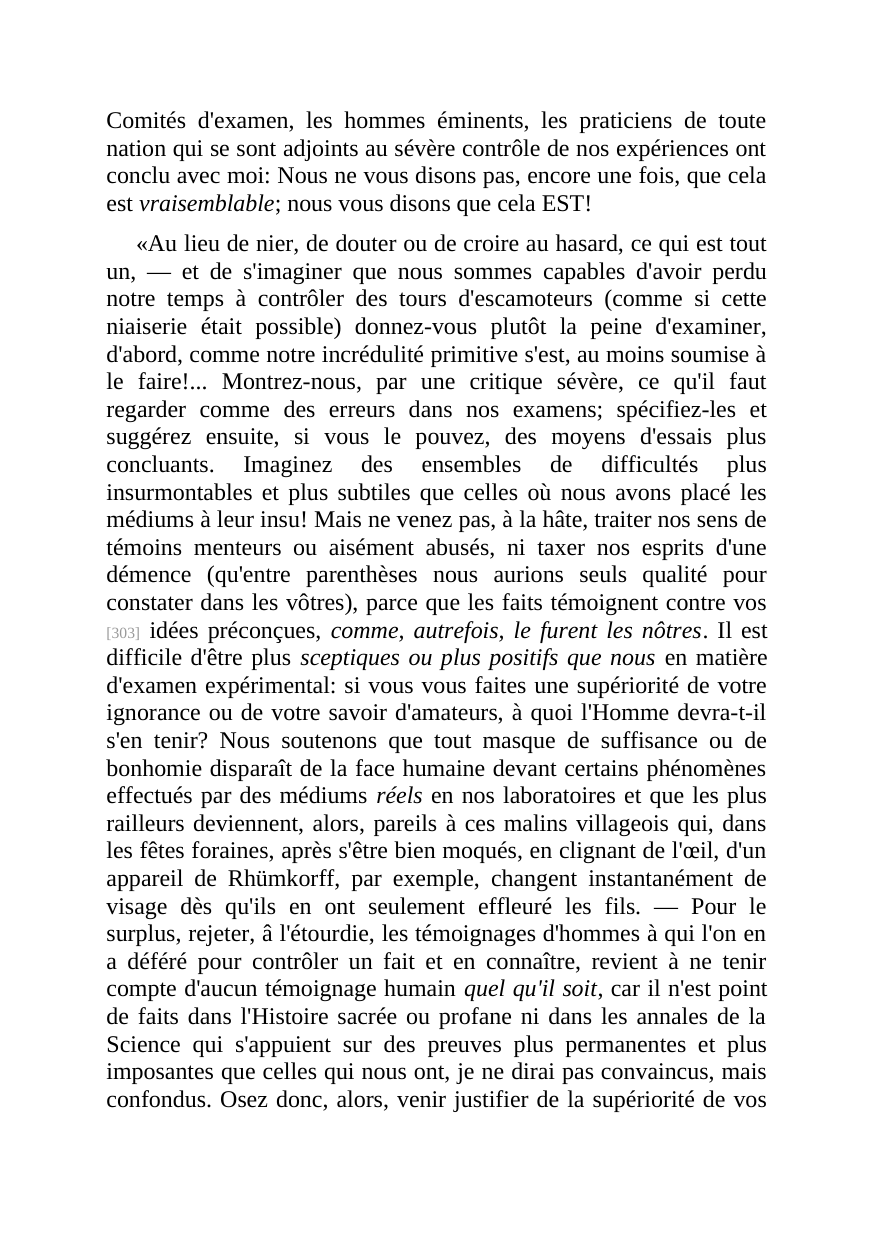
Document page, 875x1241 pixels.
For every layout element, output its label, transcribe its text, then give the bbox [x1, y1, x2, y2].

text Comités d'examen, les hommes éminents, les praticiens de toute nation qui se sont adjoints au sévère contrôle de nos expériences ont conclu avec moi: Nous ne vous disons pas, encore une fois, que cela est vraisemblable; nous vous disons que cela EST! [106, 106, 768, 217]
text «Au lieu de nier, de douter ou de croire au hasard, ce qui est tout un, — et de s'imaginer que nous sommes capables d'avoir perdu notre temps à contrôler des tours d'escamoteurs (comme si cette niaiserie était possible) donnez-vous plutôt la peine d'examiner, d'abord, comme notre incrédulité primitive s'est, au moins soumise à le faire!... Montrez-nous, par une critique sévère, ce qu'il faut regarder comme des erreurs dans nos examens; spécifiez-les et suggérez ensuite, si vous le pouvez, des moyens d'essais plus concluants. Imaginez des ensembles de difficultés plus insurmontables et plus subtiles que celles où nous avons placé les médiums à leur insu! Mais ne venez pas, à la hâte, traiter nos sens de témoins menteurs ou aisément abusés, ni taxer nos esprits d'une démence (qu'entre parenthèses nous aurions seuls qualité pour constater dans les vôtres), parce que les faits témoignent contre vos [303] idées préconçues, comme, autrefois, le furent les nôtres. Il est difficile d'être plus sceptiques ou plus positifs que nous en matière d'examen expérimental: si vous vous faites une supériorité de votre ignorance ou de votre savoir d'amateurs, à quoi l'Homme devra-t-il s'en tenir? Nous soutenons que tout masque de suffisance ou de bonhomie disparaît de la face humaine devant certains phénomènes effectués par des médiums réels en nos laboratoires et que les plus railleurs deviennent, alors, pareils à ces malins villageois qui, dans les fêtes foraines, après s'être bien moqués, en clignant de l'œil, d'un appareil de Rhümkorff, par exemple, changent instantanément de visage dès qu'ils en ont seulement effleuré les fils. — Pour le surplus, rejeter, â l'étourdie, les témoignages d'hommes à qui l'on en a déféré pour contrôler un fait et en connaître, revient à ne tenir compte d'aucun témoignage humain quel qu'il soit, car il n'est point de faits dans l'Histoire sacrée ou profane ni dans les annales de la Science qui s'appuient sur des preuves plus permanentes et plus imposantes que celles qui nous ont, je ne dirai pas convaincus, mais confondus. Osez donc, alors, venir justifier de la supériorité de vos [106, 229, 768, 1112]
